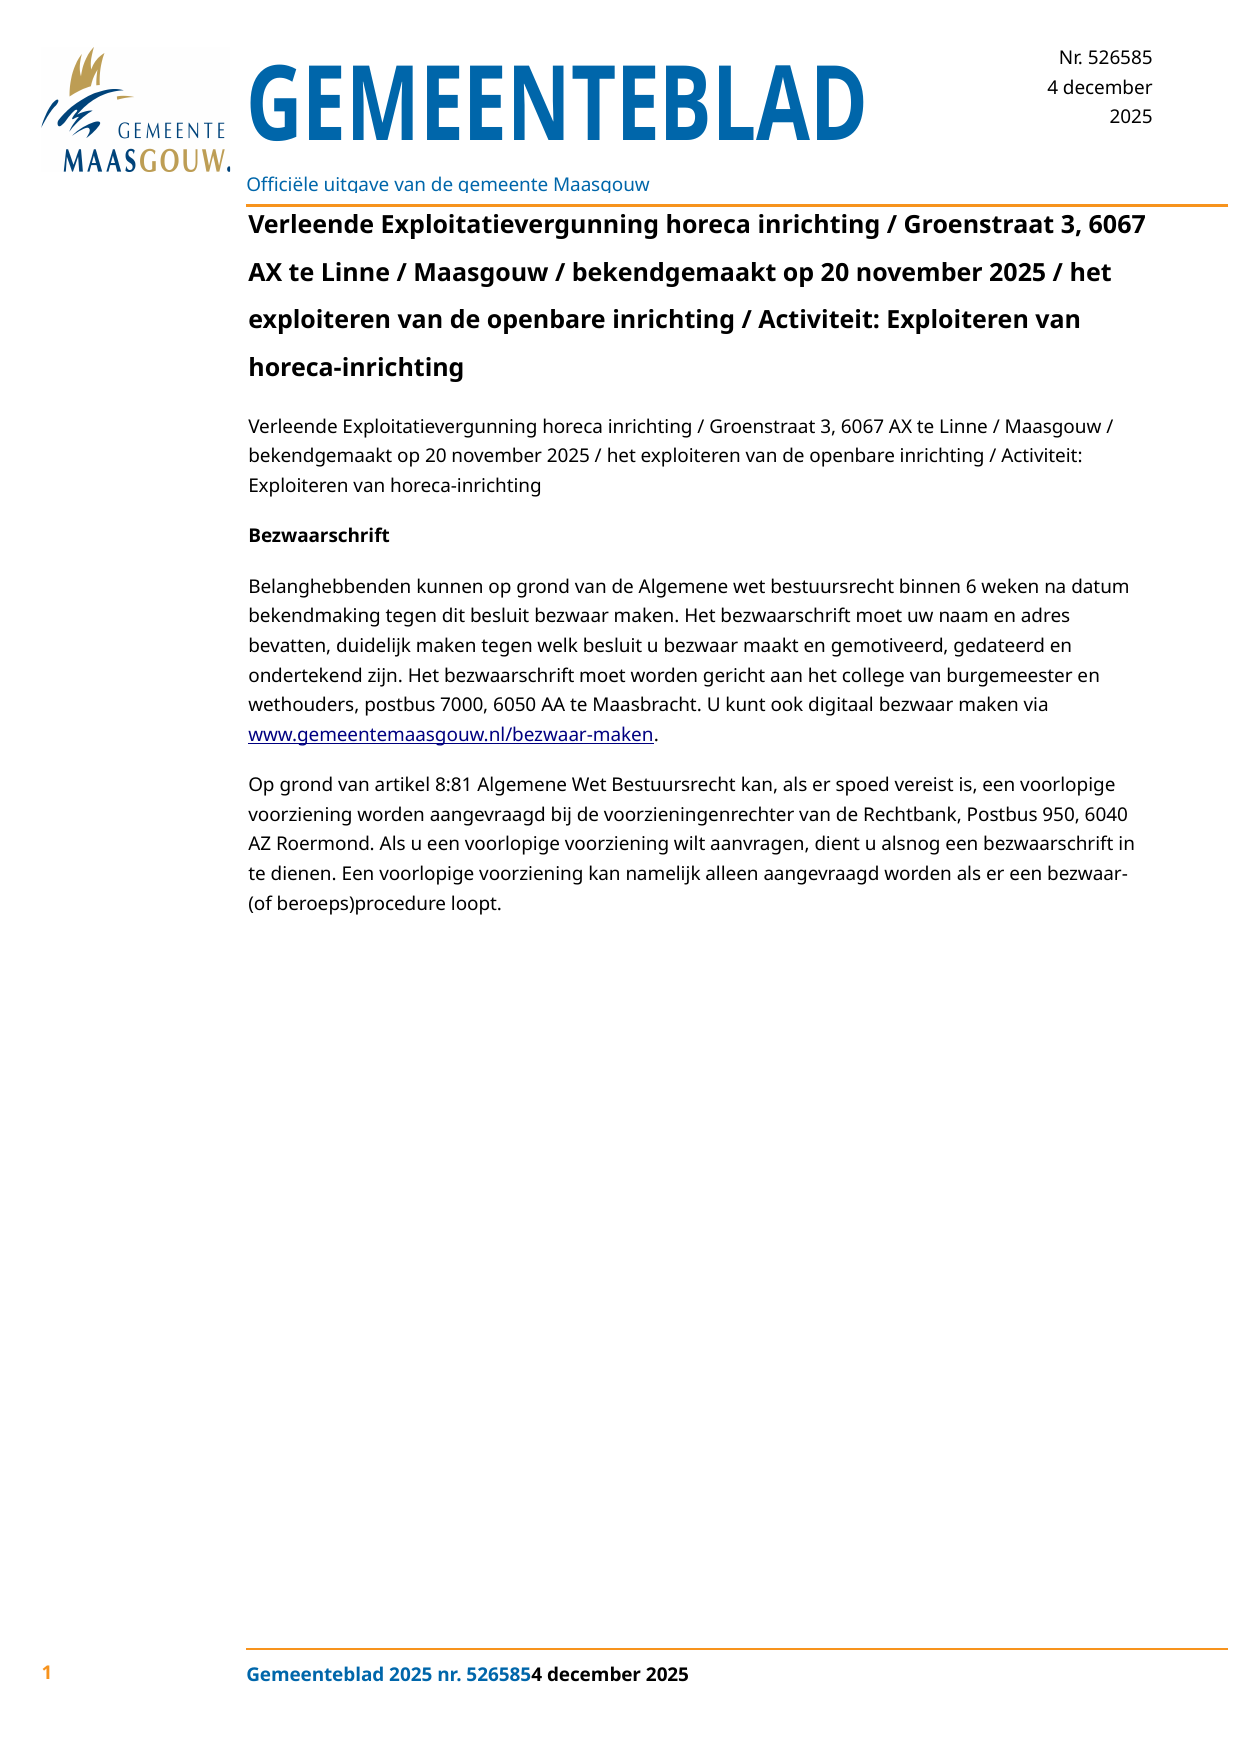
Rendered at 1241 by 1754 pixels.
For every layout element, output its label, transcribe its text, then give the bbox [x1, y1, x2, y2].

text Verleende Exploitatievergunning horeca inrichting / Groenstraat 3, 6067 AX te Linne / Maasgouw / bekendgemaakt op 20 november 2025 / het exploiteren van de openbare inrichting / Activiteit: Exploiteren van horeca-inrichting [248, 207, 1152, 384]
text Op grond van artikel 8:81 Algemene Wet Bestuursrecht kan, als er spoed vereist is, een voorlopige voorziening worden aangevraagd bij de voorzieningenrechter van de Rechtbank, Postbus 950, 6040 AZ Roermond. Als u een voorlopige voorziening wilt aanvragen, dient u alsnog een bezwaarschrift in te dienen. Een voorlopige voorziening kan namelijk alleen aangevraagd worden als er een bezwaar- (of beroeps)procedure loopt. [248, 771, 1152, 916]
text Belanghebbenden kunnen op grond van de Algemene wet bestuursrecht binnen 6 weken na datum bekendmaking tegen dit besluit bezwaar maken. Het bezwaarschrift moet uw naam en adres bevatten, duidelijk maken tegen welk besluit u bezwaar maakt en gemotiveerd, gedateerd en ondertekend zijn. Het bezwaarschrift moet worden gericht aan het college van burgemeester en wethouders, postbus 7000, 6050 AA te Maasbracht. U kunt ook digitaal bezwaar maken via www.gemeentemaasgouw.nl/bezwaar-maken. [248, 573, 1152, 747]
picture [41, 47, 231, 172]
text Verleende Exploitatievergunning horeca inrichting / Groenstraat 3, 6067 AX te Linne / Maasgouw / bekendgemaakt op 20 november 2025 / het exploiteren van de openbare inrichting / Activiteit: Exploiteren van horeca-inrichting [248, 413, 1152, 498]
text Bezwaarschrift [248, 523, 1152, 548]
